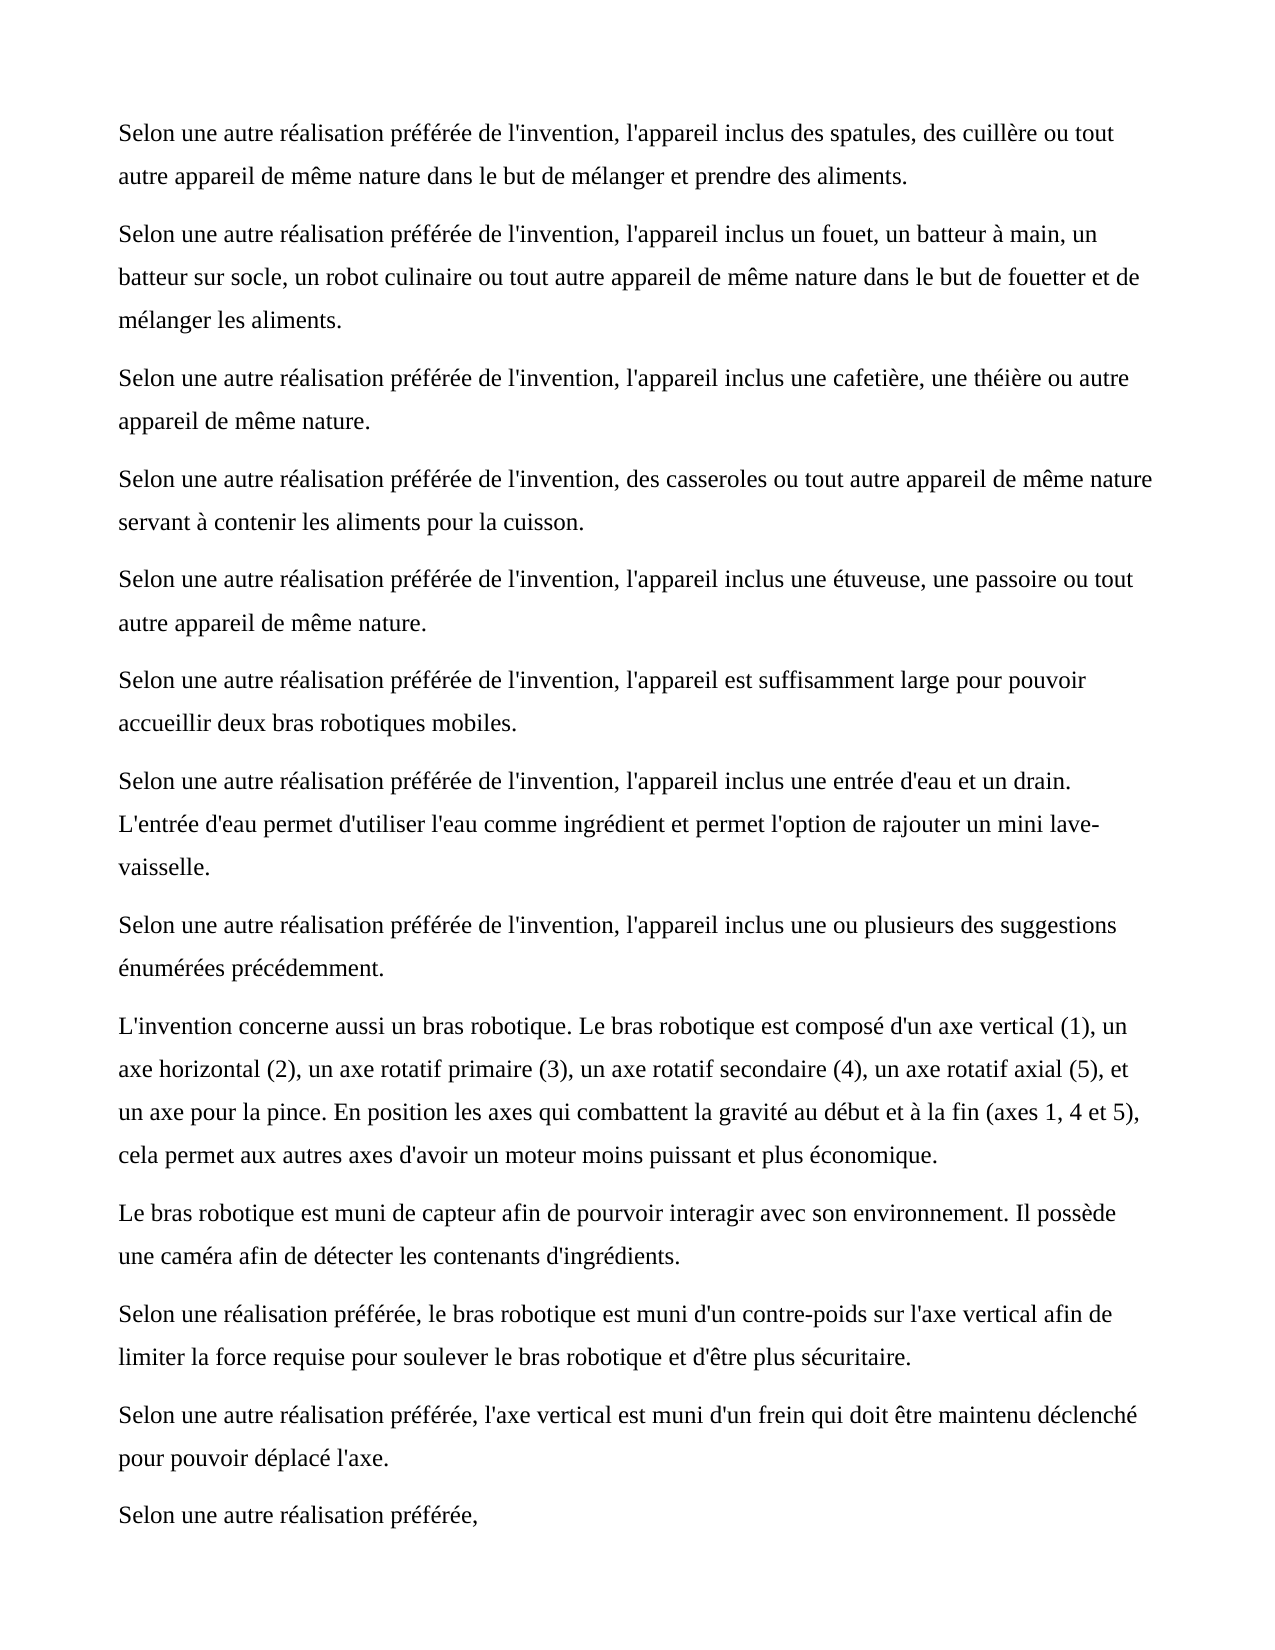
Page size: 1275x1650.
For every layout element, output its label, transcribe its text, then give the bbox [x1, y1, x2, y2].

text Selon une autre réalisation préférée de l'invention, l'appareil inclus un fouet, un batteur à main, un batteur sur socle, un robot culinaire ou tout autre appareil de même nature dans le but de fouetter et de mélanger les aliments. [118, 219, 1157, 334]
text Selon une autre réalisation préférée de l'invention, l'appareil inclus une entrée d'eau et un drain. L'entrée d'eau permet d'utiliser l'eau comme ingrédient et permet l'option de rajouter un mini lave-vaisselle. [118, 766, 1157, 881]
text Selon une autre réalisation préférée de l'invention, l'appareil inclus une cafetière, une théière ou autre appareil de même nature. [118, 363, 1157, 435]
text Selon une réalisation préférée, le bras robotique est muni d'un contre-poids sur l'axe vertical afin de limiter la force requise pour soulever le bras robotique et d'être plus sécuritaire. [118, 1299, 1157, 1371]
text Selon une autre réalisation préférée de l'invention, l'appareil est suffisamment large pour pouvoir accueillir deux bras robotiques mobiles. [118, 665, 1157, 737]
text Selon une autre réalisation préférée de l'invention, des casseroles ou tout autre appareil de même nature servant à contenir les aliments pour la cuisson. [118, 464, 1157, 536]
text Selon une autre réalisation préférée de l'invention, l'appareil inclus une étuveuse, une passoire ou tout autre appareil de même nature. [118, 564, 1157, 636]
text Selon une autre réalisation préférée de l'invention, l'appareil inclus des spatules, des cuillère ou tout autre appareil de même nature dans le but de mélanger et prendre des aliments. [118, 118, 1157, 190]
text L'invention concerne aussi un bras robotique. Le bras robotique est composé d'un axe vertical (1), un axe horizontal (2), un axe rotatif primaire (3), un axe rotatif secondaire (4), un axe rotatif axial (5), et un axe pour la pince. En position les axes qui combattent la gravité au début et à la fin (axes 1, 4 et 5), cela permet aux autres axes d'avoir un moteur moins puissant et plus économique. [118, 1011, 1157, 1169]
text Le bras robotique est muni de capteur afin de pourvoir interagir avec son environnement. Il possède une caméra afin de détecter les contenants d'ingrédients. [118, 1198, 1157, 1270]
text Selon une autre réalisation préférée, [118, 1501, 1157, 1529]
text Selon une autre réalisation préférée de l'invention, l'appareil inclus une ou plusieurs des suggestions énumérées précédemment. [118, 910, 1157, 982]
text Selon une autre réalisation préférée, l'axe vertical est muni d'un frein qui doit être maintenu déclenché pour pouvoir déplacé l'axe. [118, 1400, 1157, 1472]
